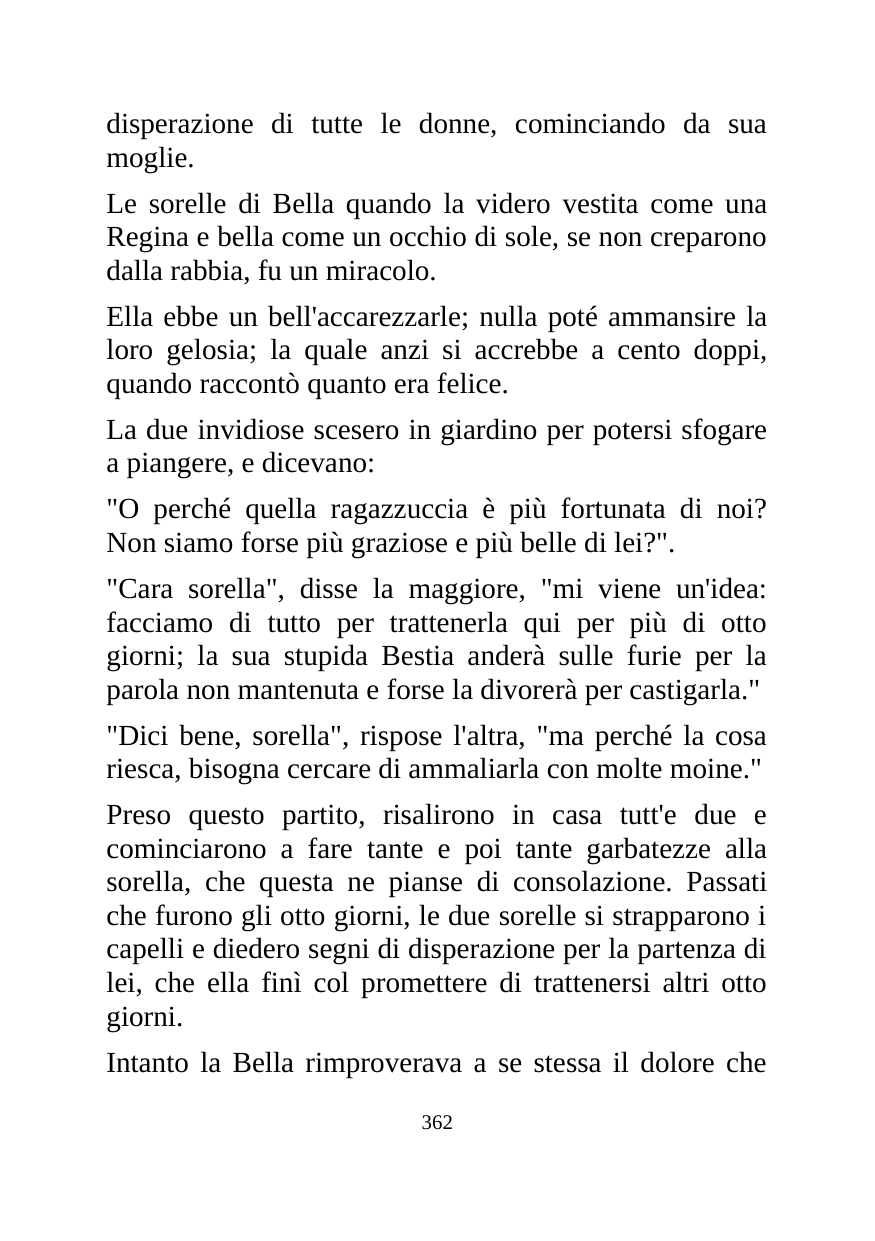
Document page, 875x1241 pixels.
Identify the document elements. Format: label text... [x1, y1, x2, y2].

text disperazione di tutte le donne, cominciando da sua moglie. [106, 106, 768, 173]
text Le sorelle di Bella quando la videro vestita come una Regina e bella come un occhio di sole, se non creparono dalla rabbia, fu un miracolo. [106, 186, 768, 286]
text "Dici bene, sorella", rispose l'altra, "ma perché la cosa riesca, bisogna cercare di ammaliarla con molte moine." [106, 718, 768, 785]
text Preso questo partito, risalirono in casa tutt'e due e cominciarono a fare tante e poi tante garbatezze alla sorella, che questa ne pianse di consolazione. Passati che furono gli otto giorni, le due sorelle si strapparono i capelli e diedero segni di disperazione per la partenza di lei, che ella finì col promettere di trattenersi altri otto giorni. [106, 797, 768, 1032]
text Ella ebbe un bell'accarezzarle; nulla poté ammansire la loro gelosia; la quale anzi si accrebbe a cento doppi, quando raccontò quanto era felice. [106, 299, 768, 399]
text "O perché quella ragazzuccia è più fortunata di noi? Non siamo forse più graziose e più belle di lei?". [106, 492, 768, 559]
text "Cara sorella", disse la maggiore, "mi viene un'idea: facciamo di tutto per trattenerla qui per più di otto giorni; la sua stupida Bestia anderà sulle furie per la parola non mantenuta e forse la divorerà per castigarla." [106, 571, 768, 705]
text Intanto la Bella rimproverava a se stessa il dolore che [106, 1045, 768, 1078]
text La due invidiose scesero in giardino per potersi sfogare a piangere, e dicevano: [106, 412, 768, 479]
